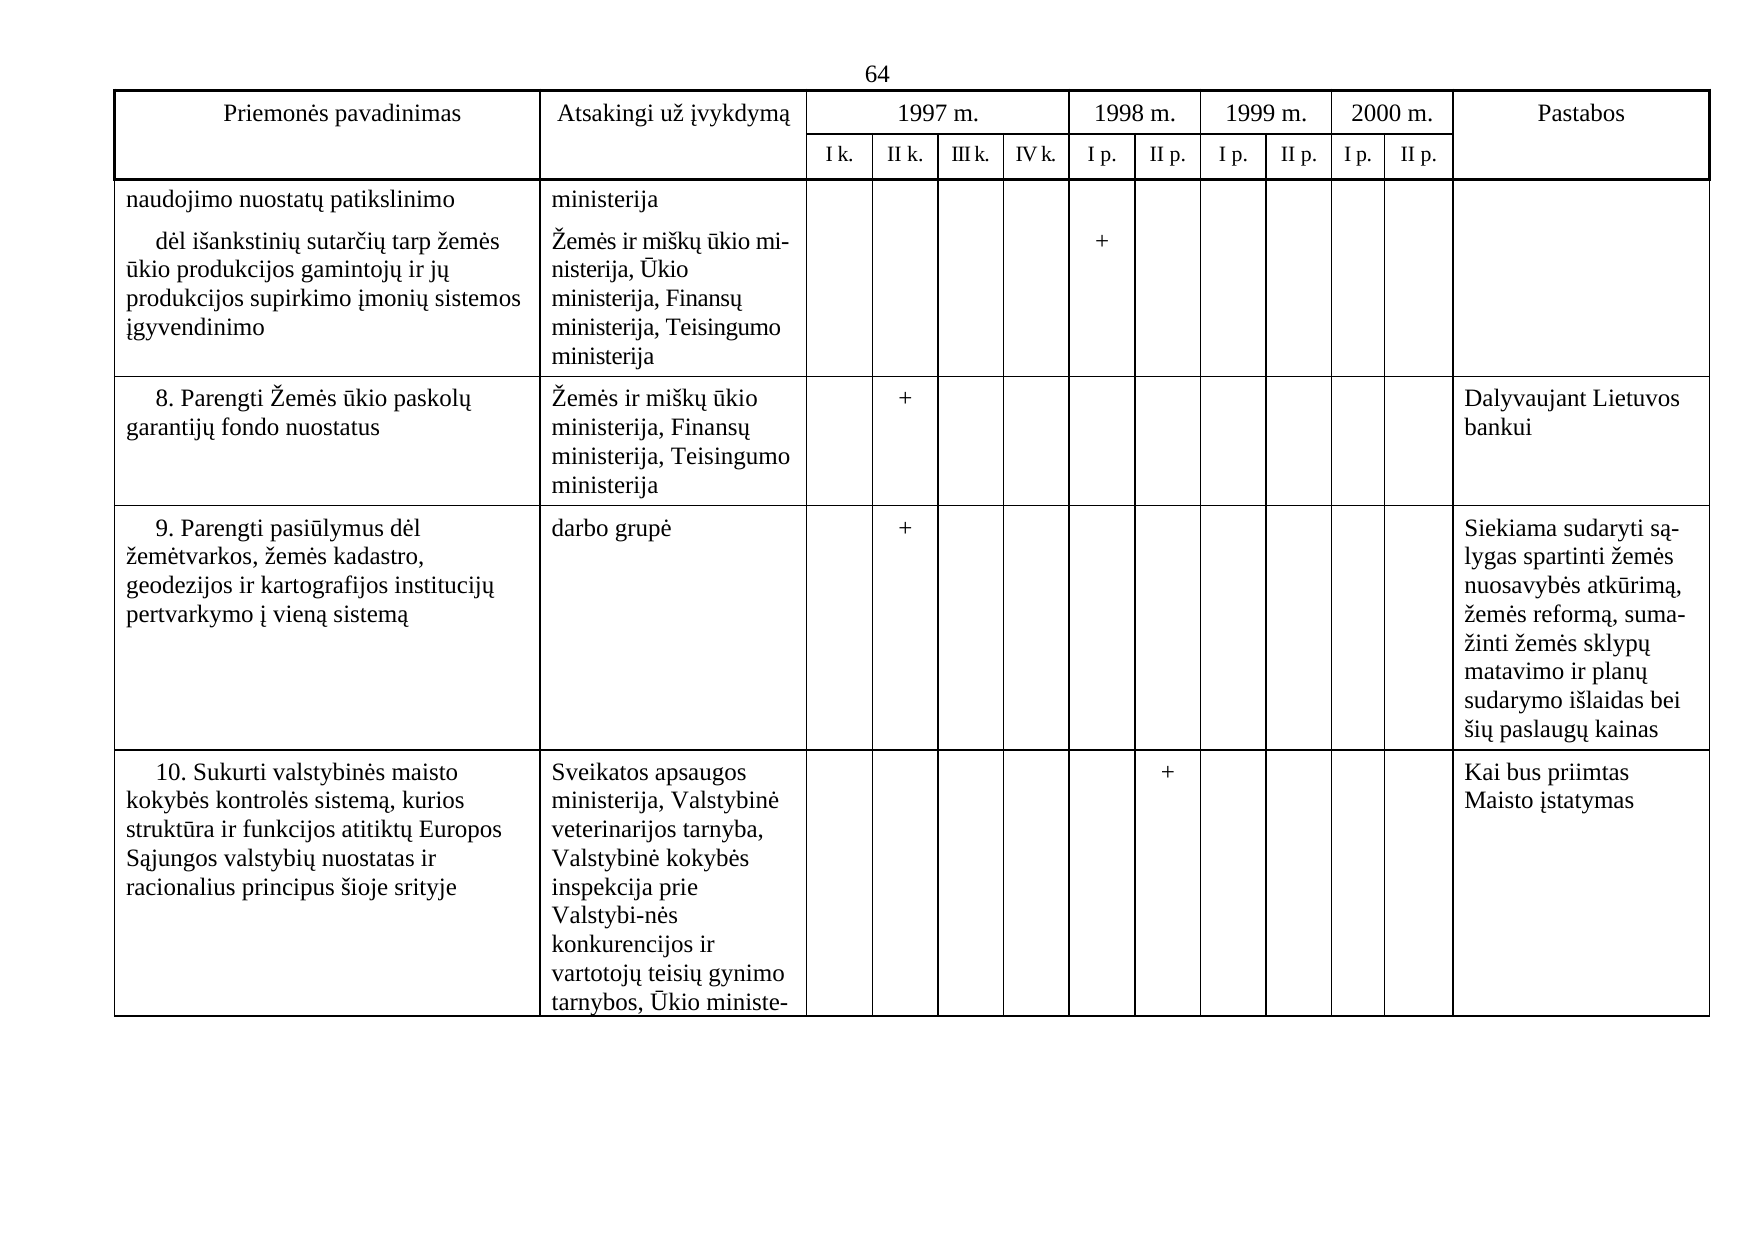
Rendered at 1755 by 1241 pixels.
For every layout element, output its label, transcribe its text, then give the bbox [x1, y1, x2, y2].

table_cell darbo grupė [541, 506, 806, 749]
table_header Atsakingi už įvykdymą [541, 92, 806, 133]
table_cell I p. [1201, 135, 1265, 178]
table_cell [1201, 220, 1265, 376]
table_cell III k. [939, 135, 1003, 178]
table_cell [1201, 377, 1265, 505]
table_cell [1454, 220, 1709, 376]
table_cell [1385, 506, 1452, 749]
table_cell [1332, 377, 1384, 505]
table_cell [807, 377, 872, 505]
table_cell [1004, 181, 1068, 219]
table_cell I p. [1070, 135, 1134, 178]
table_cell 10. Sukurti valstybinės maisto kokybės kontrolės sistemą, kurios struktūra ir funkcijos atitiktų Europos Sąjungos valstybių nuostatas ir racionalius principus šioje srityje [115, 751, 539, 1015]
table_cell [1267, 506, 1331, 749]
table_cell [1004, 377, 1068, 505]
table_header 1999 m. [1201, 92, 1331, 133]
table_cell Siekiama sudaryti są-lygas spartinti žemės nuosavybės atkūrimą, žemės reformą, suma-žinti žemės sklypų matavimo ir planų sudarymo išlaidas bei šių paslaugų kainas [1454, 506, 1709, 749]
table_cell [939, 751, 1003, 1015]
table_header 1997 m. [807, 92, 1068, 133]
table_cell [1332, 751, 1384, 1015]
table_cell [541, 133, 806, 178]
table_cell II p. [1385, 135, 1452, 178]
table_cell [1136, 181, 1200, 219]
table_cell [1385, 751, 1452, 1015]
table_cell naudojimo nuostatų patikslinimo [115, 181, 539, 219]
table_cell [1070, 181, 1134, 219]
table_cell [1454, 181, 1709, 219]
table_cell [807, 181, 872, 219]
table_cell [1267, 377, 1331, 505]
table_cell I p. [1332, 135, 1384, 178]
table_cell [1004, 220, 1068, 376]
table_header 2000 m. [1332, 92, 1452, 133]
table_cell [1201, 751, 1265, 1015]
table_cell [873, 751, 937, 1015]
table_cell + [1070, 220, 1134, 376]
table_cell [1201, 181, 1265, 219]
table_cell [939, 220, 1003, 376]
table_cell Kai bus priimtas Maisto įstatymas [1454, 751, 1709, 1015]
table_cell [807, 220, 872, 376]
table_cell Žemės ir miškų ūkio ministerija, Finansų ministerija, Teisingumo ministerija [541, 377, 806, 505]
table_cell [1332, 181, 1384, 219]
table_cell [873, 220, 937, 376]
table_cell [939, 181, 1003, 219]
table_cell [1332, 506, 1384, 749]
table_cell 8. Parengti Žemės ūkio paskolų garantijų fondo nuostatus [115, 377, 539, 505]
table_cell Žemės ir miškų ūkio mi-nisterija, Ūkio ministerija, Finansų ministerija, Teisingumo ministerija [541, 220, 806, 376]
table_cell ministerija [541, 181, 806, 219]
table_cell [1136, 220, 1200, 376]
table_cell I k. [807, 135, 872, 178]
table_cell [1267, 220, 1331, 376]
table_cell + [873, 377, 937, 505]
table_header Priemonės pavadinimas [116, 92, 539, 133]
table_cell 9. Parengti pasiūlymus dėl žemėtvarkos, žemės kadastro, geodezijos ir kartografijos institucijų pertvarkymo į vieną sistemą [115, 506, 539, 749]
table_cell [1385, 220, 1452, 376]
table_cell [1201, 506, 1265, 749]
table_cell [1070, 377, 1134, 505]
table_cell II p. [1136, 135, 1200, 178]
table_cell [1070, 506, 1134, 749]
table_cell + [1136, 751, 1200, 1015]
table_cell [939, 506, 1003, 749]
table_cell II p. [1267, 135, 1331, 178]
table_cell [1267, 751, 1331, 1015]
table_cell + [873, 506, 937, 749]
table_cell [939, 377, 1003, 505]
table_cell [807, 751, 872, 1015]
table_cell [1004, 751, 1068, 1015]
table_header Pastabos [1454, 92, 1708, 133]
table_cell [1332, 220, 1384, 376]
table_cell [807, 506, 872, 749]
table_cell [873, 181, 937, 219]
table_cell [1385, 377, 1452, 505]
table_cell Dalyvaujant Lietuvos bankui [1454, 377, 1709, 505]
table_cell II k. [873, 135, 937, 178]
table_cell [1136, 377, 1200, 505]
table_cell [1136, 506, 1200, 749]
table_cell dėl išankstinių sutarčių tarp žemės ūkio produkcijos gamintojų ir jų produkcijos supirkimo įmonių sistemos įgyvendinimo [115, 220, 539, 376]
table_cell Sveikatos apsaugos ministerija, Valstybinė veterinarijos tarnyba, Valstybinė kokybės inspekcija prie Valstybi-nės konkurencijos ir vartotojų teisių gynimo tarnybos, Ūkio ministe- [541, 751, 806, 1015]
table_header 1998 m. [1070, 92, 1200, 133]
table_cell [1385, 181, 1452, 219]
table_cell IV k. [1004, 135, 1068, 178]
table_cell [1454, 133, 1708, 178]
table_cell [1004, 506, 1068, 749]
table_cell [116, 133, 539, 178]
table_cell [1070, 751, 1134, 1015]
table_cell [1267, 181, 1331, 219]
